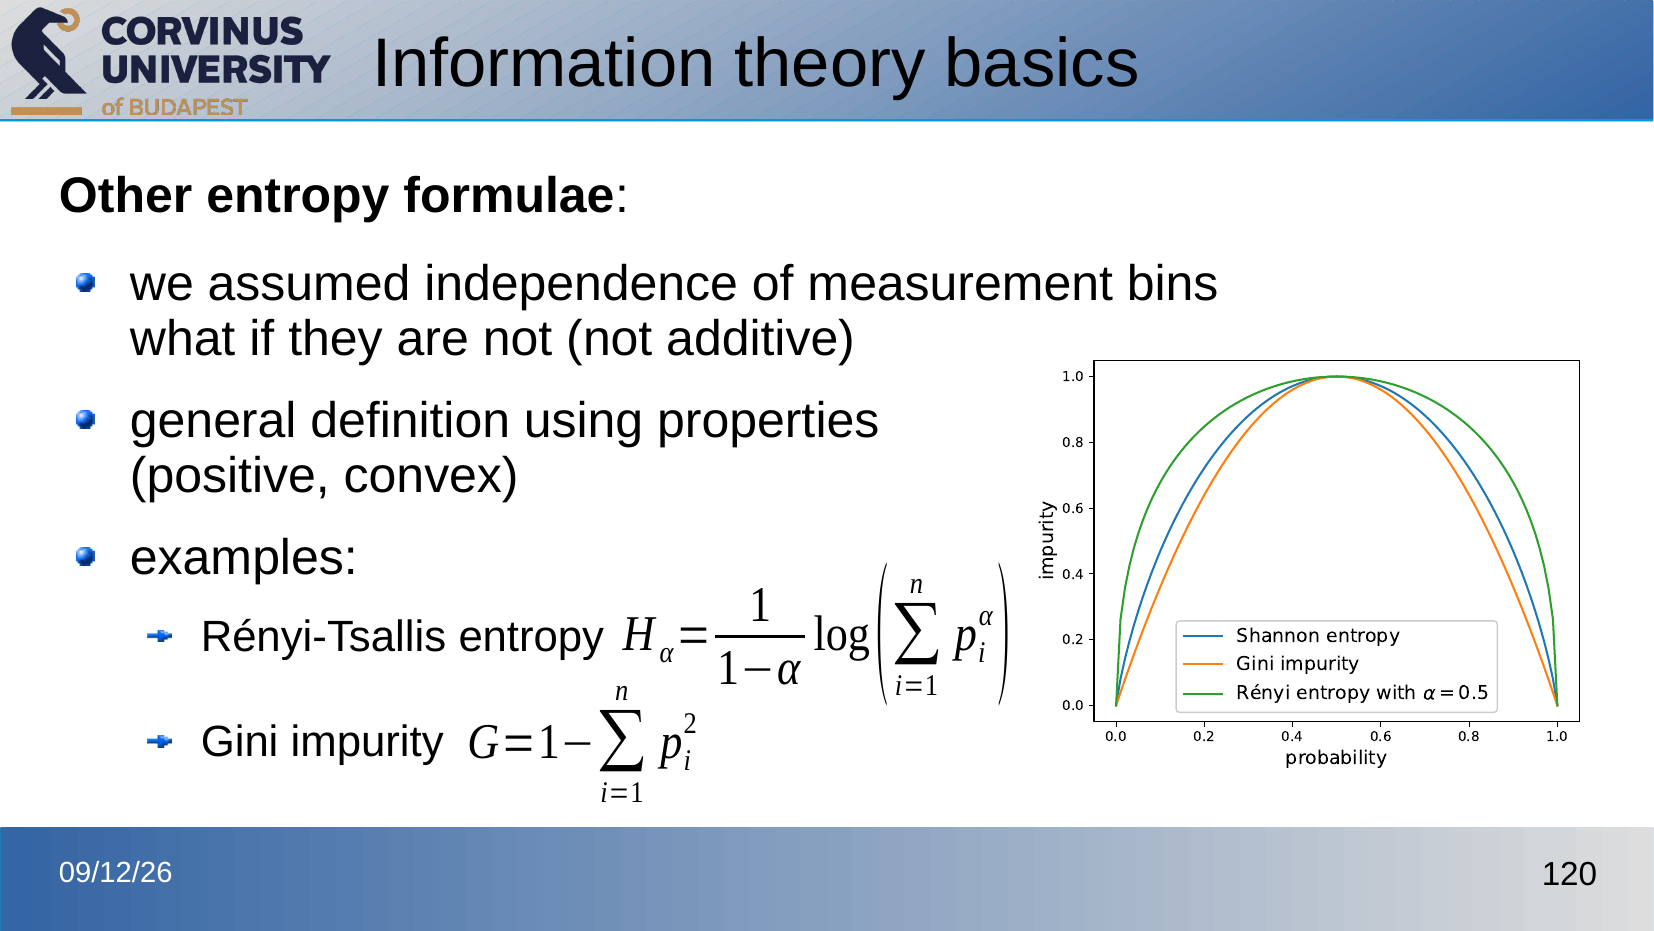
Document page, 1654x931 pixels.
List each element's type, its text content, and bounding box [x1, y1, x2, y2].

list Other entropy formulae: we assumed independence of measurement bins what if they are not (not additive) general definition using properties (positive, convex) examples: Rényi-Tsallis entropy Gini impurity [59, 167, 1595, 827]
title Information theory basics [372, 23, 1625, 103]
picture [1015, 303, 1643, 774]
chart [467, 559, 1012, 810]
picture [11, 7, 331, 115]
